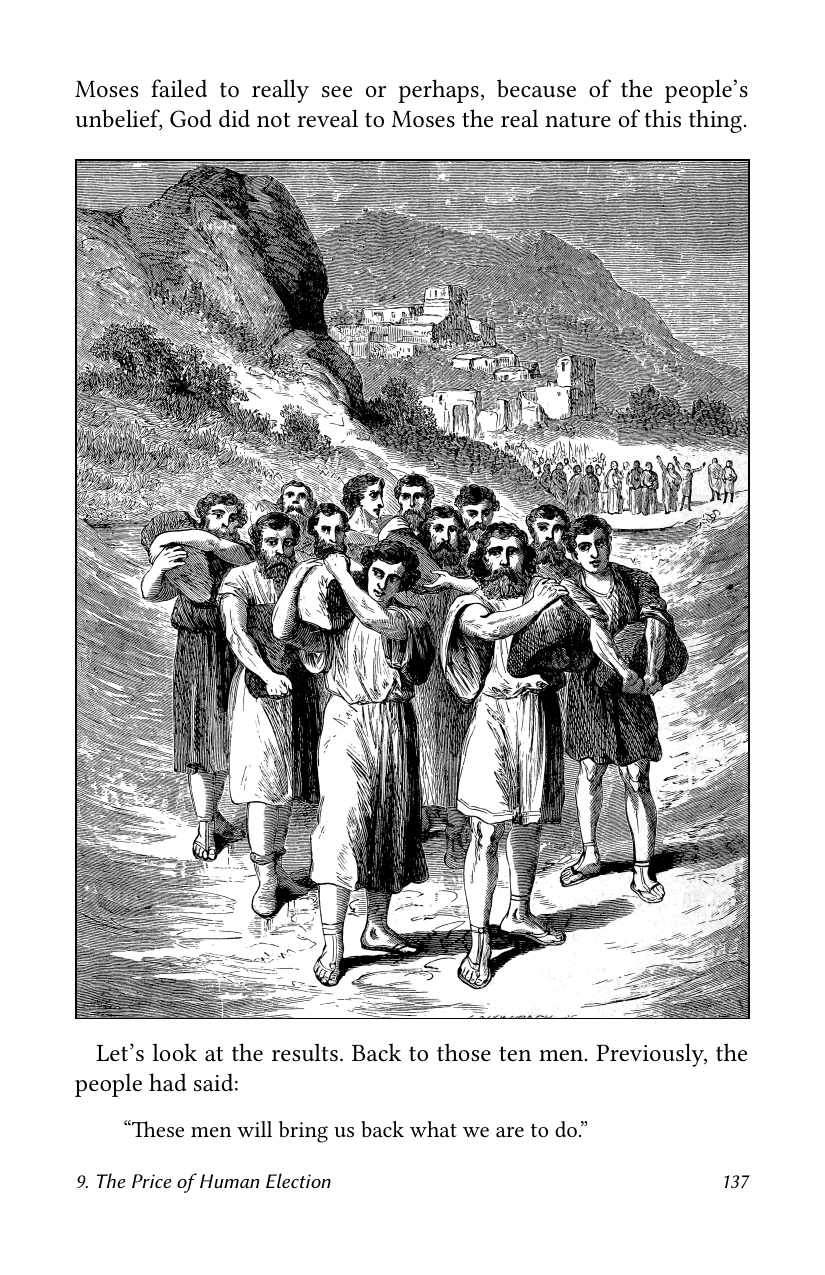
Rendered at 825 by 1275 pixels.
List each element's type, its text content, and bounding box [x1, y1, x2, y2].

text [75, 147, 750, 159]
text “These men will bring us back what we are to do.” [105, 1117, 720, 1143]
text Moses failed to really see or perhaps, because of the people’s unbelief, God did not reveal to Moses the real nature of this thing. [75, 75, 750, 133]
text Let’s look at the results. Back to those ten men. Previously, the people had said: [75, 1019, 750, 1097]
picture [77, 161, 748, 1018]
